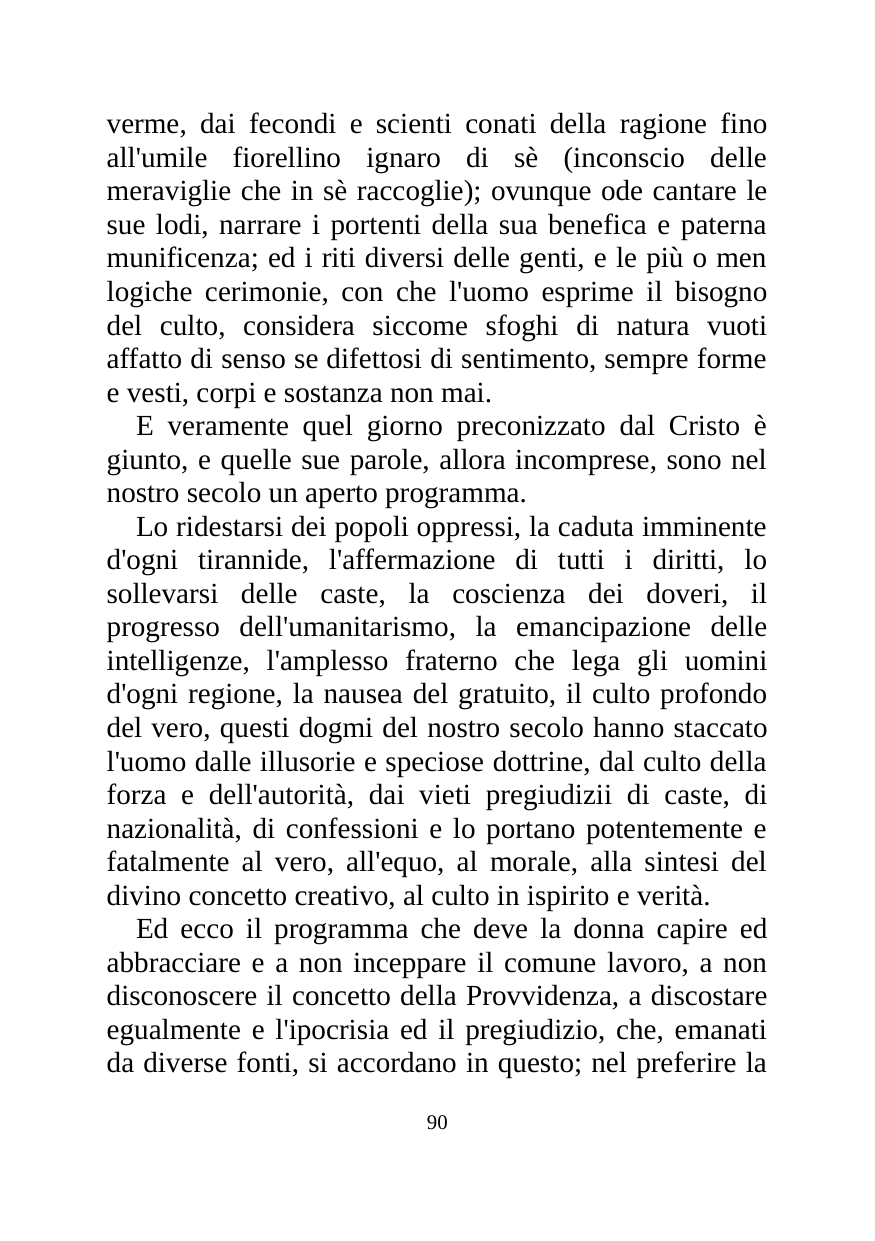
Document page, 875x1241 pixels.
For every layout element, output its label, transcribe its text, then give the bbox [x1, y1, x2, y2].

text Lo ridestarsi dei popoli oppressi, la caduta imminente d'ogni tirannide, l'affermazione di tutti i diritti, lo sollevarsi delle caste, la coscienza dei doveri, il progresso dell'umanitarismo, la emancipazione delle intelligenze, l'amplesso fraterno che lega gli uomini d'ogni regione, la nausea del gratuito, il culto profondo del vero, questi dogmi del nostro secolo hanno staccato l'uomo dalle illusorie e speciose dottrine, dal culto della forza e dell'autorità, dai vieti pregiudizii di caste, di nazionalità, di confessioni e lo portano potentemente e fatalmente al vero, all'equo, al morale, alla sintesi del divino concetto creativo, al culto in ispirito e verità. [106, 509, 768, 911]
text verme, dai fecondi e scienti conati della ragione fino all'umile fiorellino ignaro di sè (inconscio delle meraviglie che in sè raccoglie); ovunque ode cantare le sue lodi, narrare i portenti della sua benefica e paterna munificenza; ed i riti diversi delle genti, e le più o men logiche cerimonie, con che l'uomo esprime il bisogno del culto, considera siccome sfoghi di natura vuoti affatto di senso se difettosi di sentimento, sempre forme e vesti, corpi e sostanza non mai. [106, 106, 768, 408]
text Ed ecco il programma che deve la donna capire ed abbracciare e a non inceppare il comune lavoro, a non disconoscere il concetto della Provvidenza, a discostare egualmente e l'ipocrisia ed il pregiudizio, che, emanati da diverse fonti, si accordano in questo; nel preferire la [106, 911, 768, 1079]
text E veramente quel giorno preconizzato dal Cristo è giunto, e quelle sue parole, allora incomprese, sono nel nostro secolo un aperto programma. [106, 408, 768, 509]
